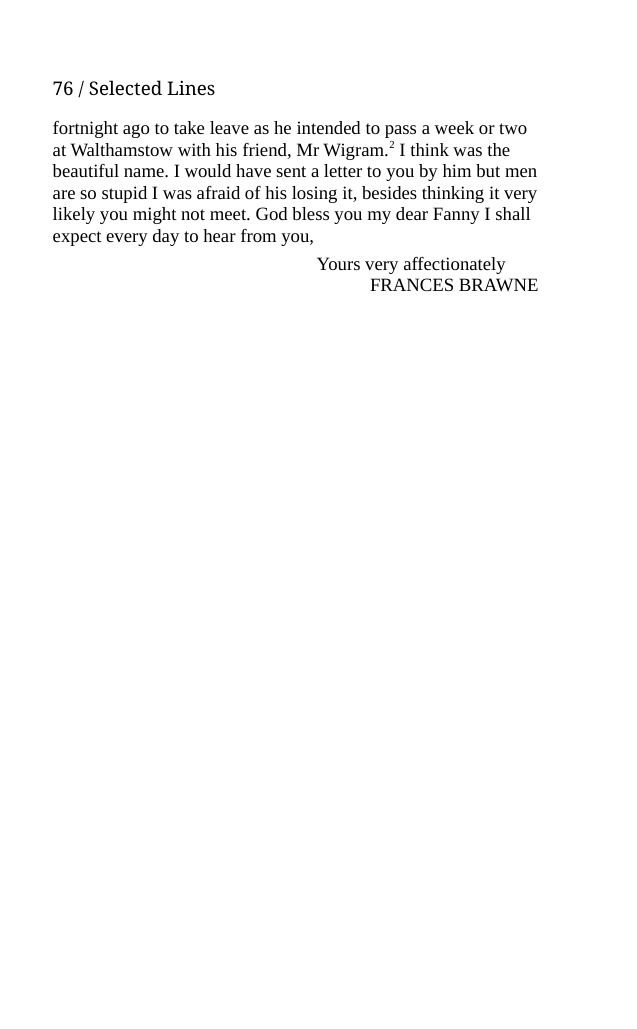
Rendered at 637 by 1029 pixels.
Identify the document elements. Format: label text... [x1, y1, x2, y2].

text fortnight ago to take leave as he intended to pass a week or two at Walthamstow with his friend, Mr Wigram.2 I think was the beautiful name. I would have sent a letter to you by him but men are so stupid I was afraid of his losing it, besides thinking it very likely you might not meet. God bless you my dear Fanny I shall expect every day to hear from you, [52, 117, 538, 246]
text Yours very affectionately [52, 252, 538, 274]
text FRANCES BRAWNE [52, 274, 538, 296]
